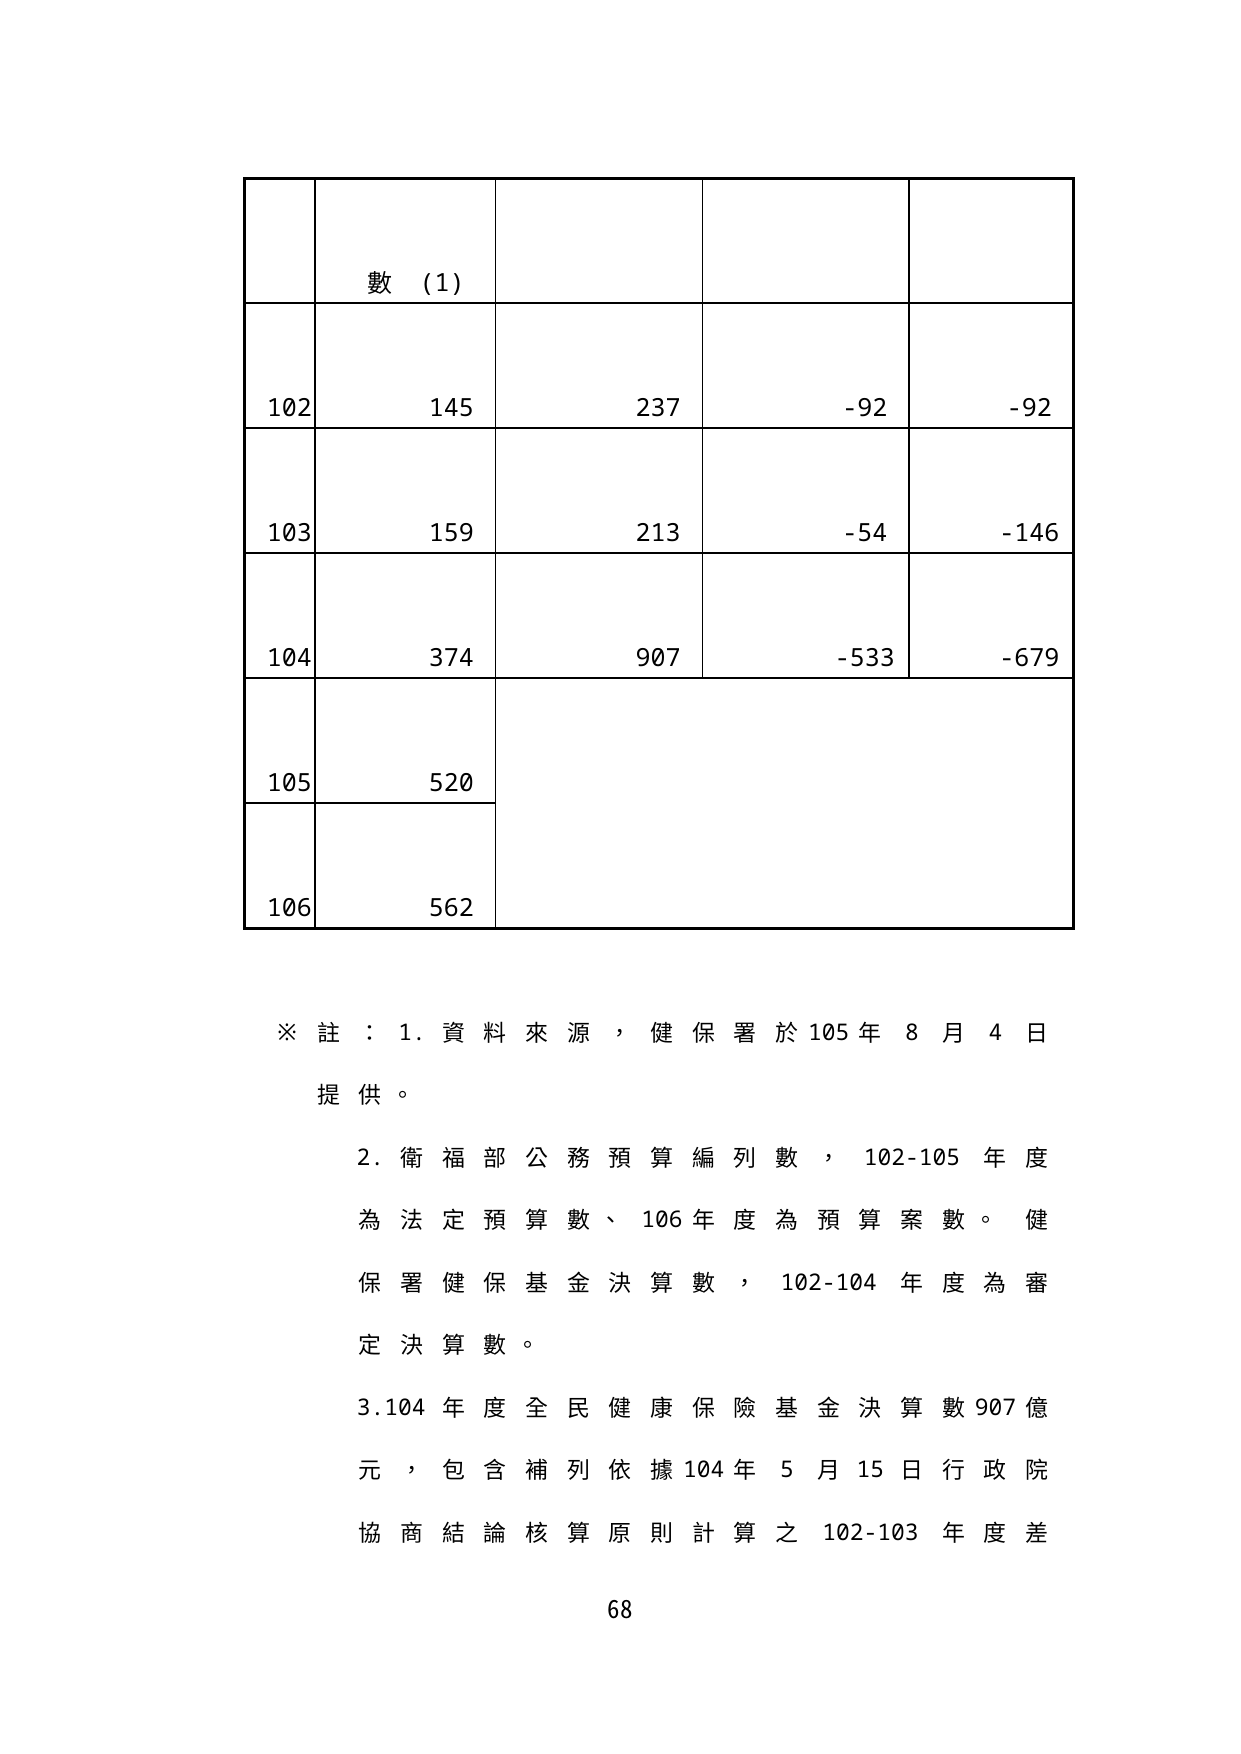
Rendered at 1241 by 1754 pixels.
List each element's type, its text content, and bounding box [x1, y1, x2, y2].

table_cell -92 [703, 304, 908, 427]
table_cell 145 [316, 304, 495, 427]
table_cell 520 [316, 679, 495, 802]
table_cell -679 [910, 554, 1072, 677]
table_cell 103 [246, 429, 314, 552]
table_cell [496, 679, 1072, 927]
text ※註：1.資料來源，健保署於105年8月4日提供。 [242, 990, 1058, 1115]
table_cell -533 [703, 554, 908, 677]
text 3.104年度全民健康保險基金決算數907億元，包含補列依據104年5月15日行政院協商結論核算原則計算之102-103年度差 [315, 1365, 1058, 1552]
table_cell 102 [246, 304, 314, 427]
table_cell 213 [496, 429, 702, 552]
table_cell 104 [246, 554, 314, 677]
table_cell 105 [246, 679, 314, 802]
table_cell -92 [910, 304, 1072, 427]
table_header [910, 180, 1072, 302]
table_cell 106 [246, 804, 314, 927]
table_header 數(1) [316, 180, 495, 302]
table_cell 237 [496, 304, 702, 427]
table_cell -54 [703, 429, 908, 552]
table_header [246, 180, 314, 302]
table_cell 374 [316, 554, 495, 677]
table_cell 562 [316, 804, 495, 927]
table_header [703, 180, 908, 302]
table_header [496, 180, 702, 302]
table_cell 907 [496, 554, 702, 677]
table_cell 159 [316, 429, 495, 552]
text 2.衛福部公務預算編列數，102-105年度為法定預算數、106年度為預算案數。健保署健保基金決算數，102-104年度為審定決算數。 [315, 1115, 1069, 1365]
table_cell -146 [910, 429, 1072, 552]
